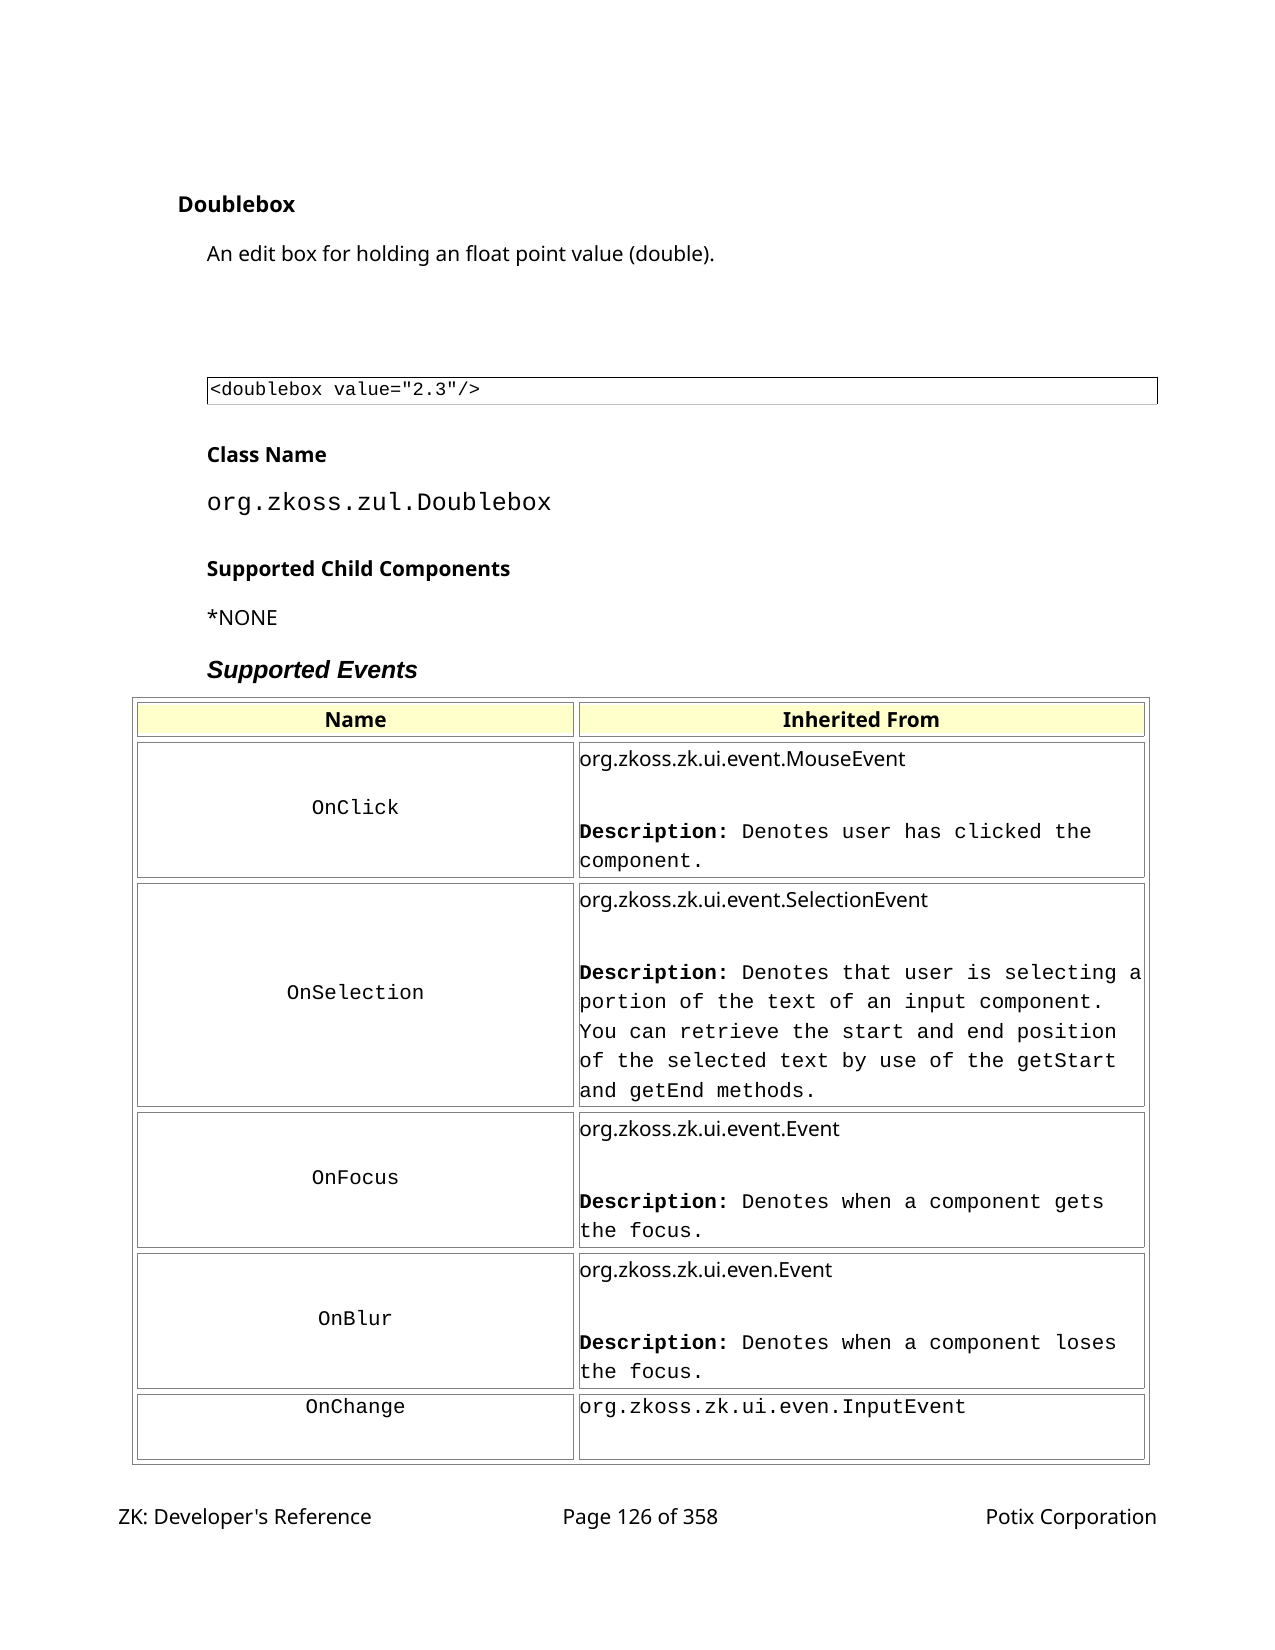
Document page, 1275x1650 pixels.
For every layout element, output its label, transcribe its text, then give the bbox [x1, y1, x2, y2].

subtitle Supported Events [207, 656, 1157, 684]
table_cell org.zkoss.zk.ui.even.Event Description: Denotes when a component loses the focus. [576, 1247, 1147, 1388]
subtitle Class Name [207, 441, 1157, 469]
text *NONE [207, 603, 1157, 631]
table_cell org.zkoss.zk.ui.event.MouseEvent Description: Denotes user has clicked the component. [576, 736, 1147, 877]
subtitle Supported Child Components [207, 554, 1157, 583]
text <doublebox value="2.3"/> [208, 378, 1157, 404]
table_cell OnBlur [134, 1247, 576, 1388]
text An edit box for holding an float point value (double). [207, 239, 1157, 268]
table_cell org.zkoss.zk.ui.even.InputEvent [576, 1388, 1147, 1459]
subtitle Doublebox [177, 189, 1157, 219]
table_header Name [134, 698, 576, 736]
text org.zkoss.zul.Doublebox [207, 489, 1157, 518]
table_cell OnChange [134, 1388, 576, 1459]
table_cell org.zkoss.zk.ui.event.Event Description: Denotes when a component gets the focus. [576, 1106, 1147, 1247]
table_header Inherited From [576, 698, 1147, 736]
table_cell OnFocus [134, 1106, 576, 1247]
table_cell OnClick [134, 736, 576, 877]
table_cell org.zkoss.zk.ui.event.SelectionEvent Description: Denotes that user is selecting a portion of the text of an input component. You can retrieve the start and end position of the selected text by use of the getStart and getEnd methods. [576, 877, 1147, 1106]
table_cell OnSelection [134, 877, 576, 1106]
